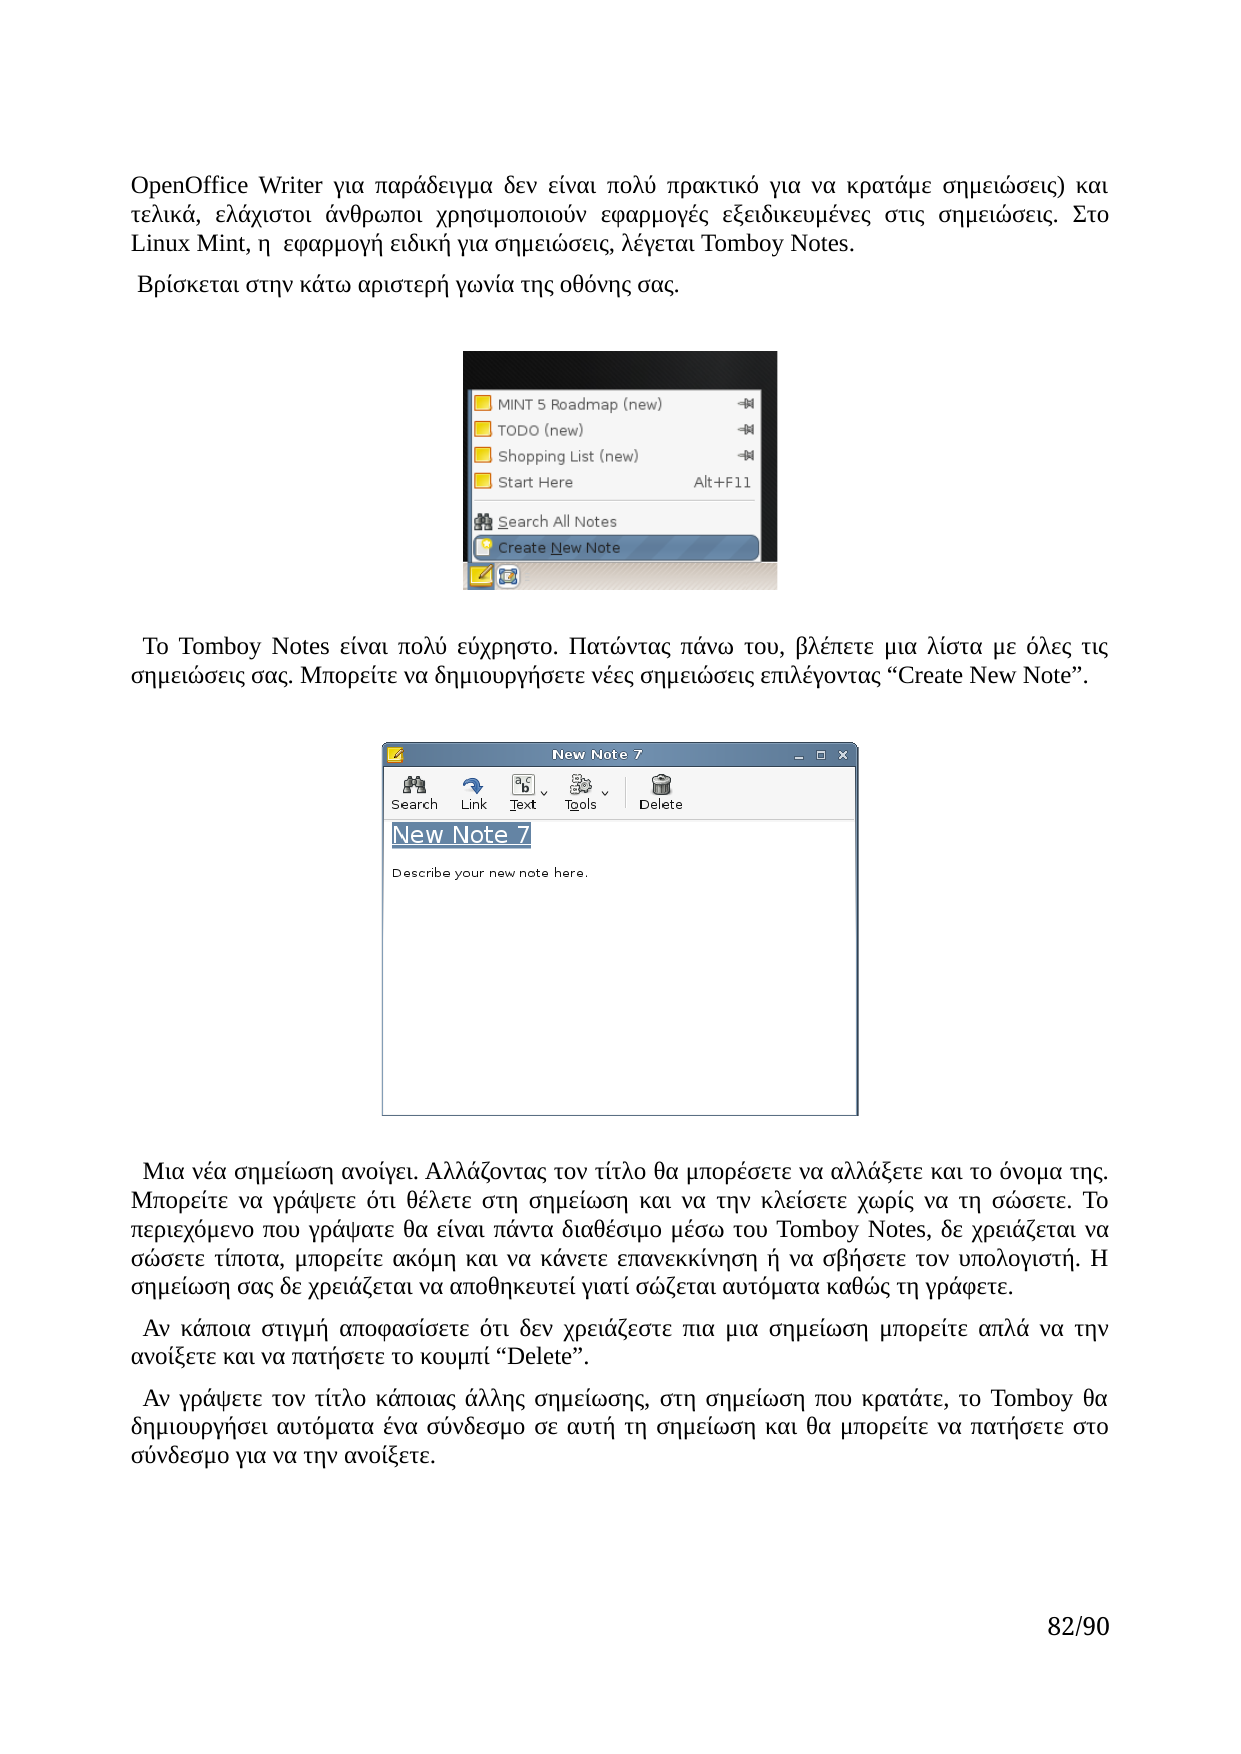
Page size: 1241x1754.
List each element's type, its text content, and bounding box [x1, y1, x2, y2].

picture [381, 742, 859, 1116]
picture [463, 351, 778, 590]
text Αν κάποια στιγμή αποφασίσετε ότι δεν χρειάζεστε πια μια σημείωση μπορείτε απλά να την ανοίξετε και να πατήσετε το κουμπί “Delete”. [131, 1313, 1110, 1370]
text Αν γράψετε τον τίτλο κάποιας άλλης σημείωσης, στη σημείωση που κρατάτε, το Tomboy θα δημιουργήσει αυτόματα ένα σύνδεσμο σε αυτή τη σημείωση και θα μπορείτε να πατήσετε στο σύνδεσμο για να την ανοίξετε. [131, 1383, 1110, 1469]
text Βρίσκεται στην κάτω αριστερή γωνία της οθόνης σας. [131, 269, 1110, 298]
text Το Tomboy Notes είναι πολύ εύχρηστο. Πατώντας πάνω του, βλέπετε μια λίστα με όλες τις σημειώσεις σας. Μπορείτε να δημιουργήσετε νέες σημειώσεις επιλέγοντας “Create New Note”. [131, 631, 1110, 689]
text OpenOffice Writer για παράδειγμα δεν είναι πολύ πρακτικό για να κρατάμε σημειώσεις) και τελικά, ελάχιστοι άνθρωποι χρησιμοποιούν εφαρμογές εξειδικευμένες στις σημειώσεις. Στο Linux Mint, η εφαρμογή ειδική για σημειώσεις, λέγεται Tomboy Notes. [131, 170, 1110, 256]
text Μια νέα σημείωση ανοίγει. Αλλάζοντας τον τίτλο θα μπορέσετε να αλλάξετε και το όνομα της. Μπορείτε να γράψετε ότι θέλετε στη σημείωση και να την κλείσετε χωρίς να τη σώσετε. Το περιεχόμενο που γράψατε θα είναι πάντα διαθέσιμο μέσω του Tomboy Notes, δε χρειάζεται να σώσετε τίποτα, μπορείτε ακόμη και να κάνετε επανεκκίνηση ή να σβήσετε τον υπολογιστή. Η σημείωση σας δε χρειάζεται να αποθηκευτεί γιατί σώζεται αυτόματα καθώς τη γράφετε. [131, 1156, 1110, 1300]
